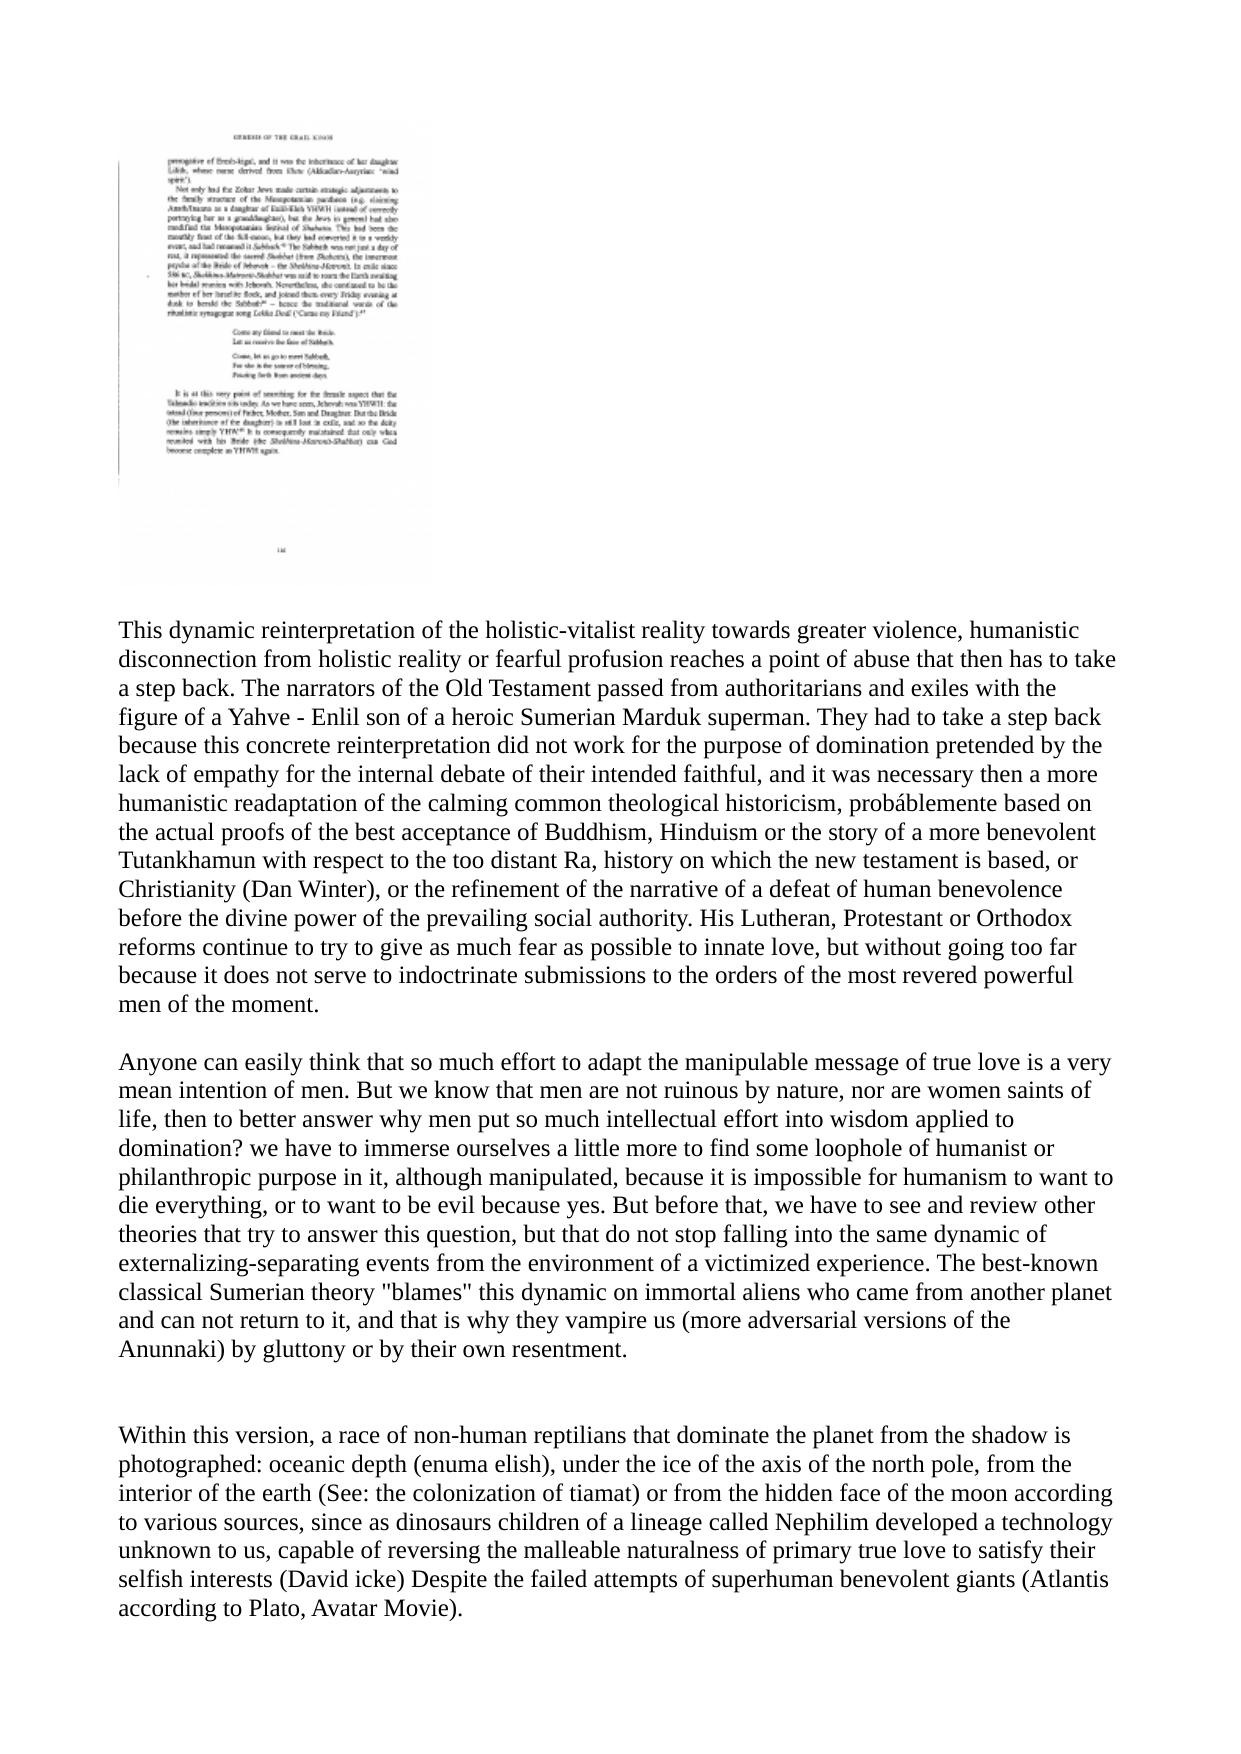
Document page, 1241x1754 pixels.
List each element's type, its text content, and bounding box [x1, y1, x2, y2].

text This dynamic reinterpretation of the holistic-vitalist reality towards greater violence, humanistic disconnection from holistic reality or fearful profusion reaches a point of abuse that then has to take a step back. The narrators of the Old Testament passed from authoritarians and exiles with the figure of a Yahve - Enlil son of a heroic Sumerian Marduk superman. They had to take a step back because this concrete reinterpretation did not work for the purpose of domination pretended by the lack of empathy for the internal debate of their intended faithful, and it was necessary then a more humanistic readaptation of the calming common theological historicism, probáblemente based on the actual proofs of the best acceptance of Buddhism, Hinduism or the story of a more benevolent Tutankhamun with respect to the too distant Ra, history on which the new testament is based, or Christianity (Dan Winter), or the refinement of the narrative of a defeat of human benevolence before the divine power of the prevailing social authority. His Lutheran, Protestant or Orthodox reforms continue to try to give as much fear as possible to innate love, but without going too far because it does not serve to indoctrinate submissions to the orders of the most revered powerful men of the moment. [118, 616, 1122, 1018]
text Within this version, a race of non-human reptilians that dominate the planet from the shadow is photographed: oceanic depth (enuma elish), under the ice of the axis of the north pole, from the interior of the earth (See: the colonization of tiamat) or from the hidden face of the moon according to various sources, since as dinosaurs children of a lineage called Nephilim developed a technology unknown to us, capable of reversing the malleable naturalness of primary true love to satisfy their selfish interests (David icke) Despite the failed attempts of superhuman benevolent giants (Atlantis according to Plato, Avatar Movie). [118, 1421, 1122, 1622]
text Anyone can easily think that so much effort to adapt the manipulable message of true love is a very mean intention of men. But we know that men are not ruinous by nature, nor are women saints of life, then to better answer why men put so much intellectual effort into wisdom applied to domination? we have to immerse ourselves a little more to find some loophole of humanist or philanthropic purpose in it, although manipulated, because it is impossible for humanism to want to die everything, or to want to be evil because yes. But before that, we have to see and review other theories that try to answer this question, but that do not stop falling into the same dynamic of externalizing-separating events from the environment of a victimized experience. The best-known classical Sumerian theory "blames" this dynamic on immortal aliens who came from another planet and can not return to it, and that is why they vampire us (more adversarial versions of the Anunnaki) by gluttony or by their own resentment. [118, 1047, 1122, 1363]
picture [118, 118, 433, 587]
